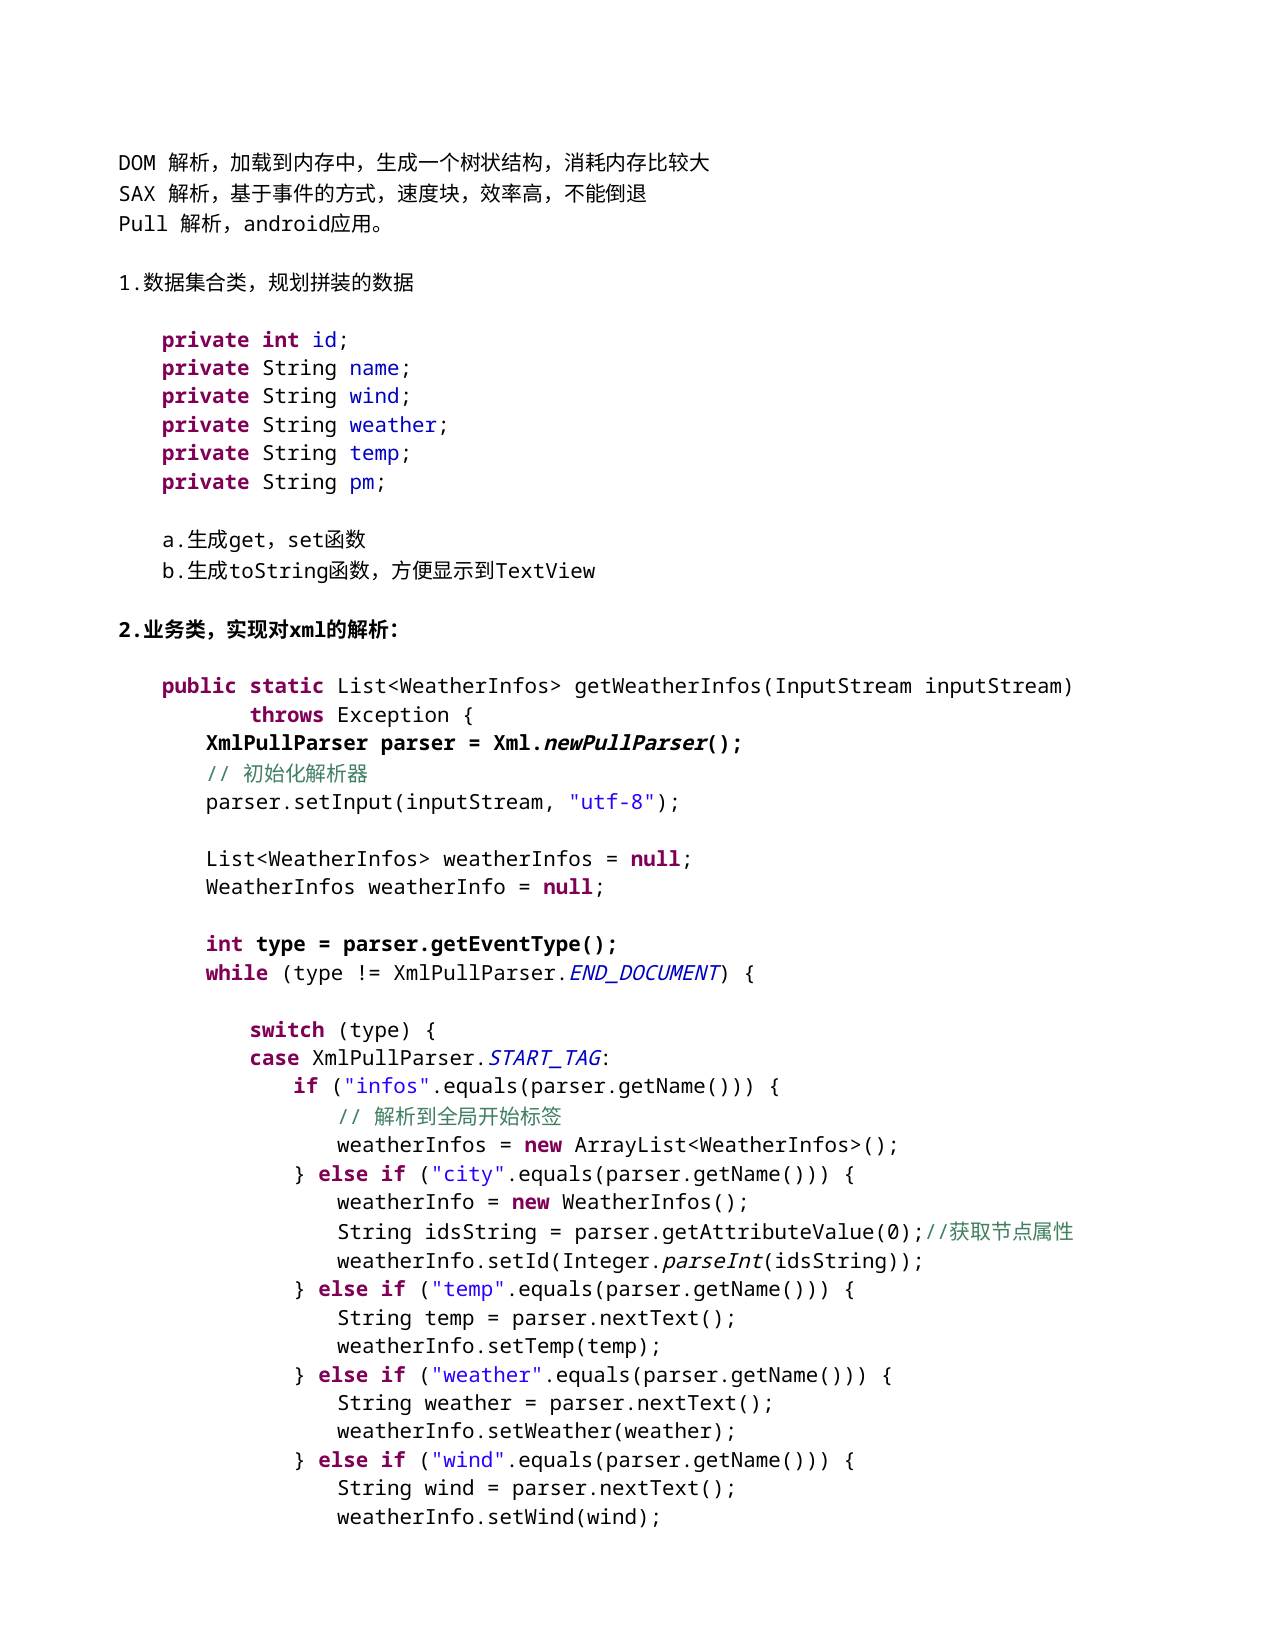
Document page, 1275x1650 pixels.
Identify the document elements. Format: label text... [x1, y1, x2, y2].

text private String pm; [118, 467, 1157, 495]
text DOM 解析，加载到内存中，生成一个树状结构，消耗内存比较大 [118, 147, 1157, 177]
text List<WeatherInfos> weatherInfos = null; [118, 844, 1157, 872]
text weatherInfo.setWind(wind); [118, 1502, 1157, 1530]
text SAX 解析，基于事件的方式，速度块，效率高，不能倒退 [118, 177, 1157, 207]
text 1.数据集合类，规划拼装的数据 [118, 266, 1157, 296]
text throws Exception { [118, 700, 1157, 728]
text weatherInfo.setId(Integer.parseInt(idsString)); [118, 1246, 1157, 1274]
text private String wind; [118, 382, 1157, 410]
text weatherInfos = new ArrayList<WeatherInfos>(); [118, 1130, 1157, 1159]
text String temp = parser.nextText(); [118, 1303, 1157, 1331]
text private int id; [118, 325, 1157, 353]
text private String name; [118, 353, 1157, 382]
text // 解析到全局开始标签 [118, 1100, 1157, 1130]
text case XmlPullParser.START_TAG: [118, 1043, 1157, 1072]
text int type = parser.getEventType(); [118, 929, 1157, 958]
text String wind = parser.nextText(); [118, 1473, 1157, 1502]
text parser.setInput(inputStream, "utf-8"); [118, 787, 1157, 816]
text } else if ("city".equals(parser.getName())) { [118, 1159, 1157, 1187]
text public static List<WeatherInfos> getWeatherInfos(InputStream inputStream) [118, 672, 1157, 700]
text weatherInfo.setWeather(weather); [118, 1417, 1157, 1445]
text if ("infos".equals(parser.getName())) { [118, 1072, 1157, 1100]
text } else if ("wind".equals(parser.getName())) { [118, 1445, 1157, 1473]
text private String weather; [118, 410, 1157, 438]
text a.生成get，set函数 [118, 524, 1157, 554]
text weatherInfo.setTemp(temp); [118, 1331, 1157, 1360]
text String weather = parser.nextText(); [118, 1388, 1157, 1417]
text } else if ("temp".equals(parser.getName())) { [118, 1274, 1157, 1303]
text 2.业务类，实现对xml的解析： [118, 613, 1157, 643]
text // 初始化解析器 [118, 757, 1157, 787]
text Pull 解析，android应用。 [118, 207, 1157, 237]
text WeatherInfos weatherInfo = null; [118, 872, 1157, 901]
text switch (type) { [118, 1015, 1157, 1043]
text } else if ("weather".equals(parser.getName())) { [118, 1360, 1157, 1388]
text weatherInfo = new WeatherInfos(); [118, 1187, 1157, 1216]
text b.生成toString函数，方便显示到TextView [118, 554, 1157, 584]
text String idsString = parser.getAttributeValue(0);//获取节点属性 [118, 1216, 1157, 1246]
text private String temp; [118, 438, 1157, 467]
text XmlPullParser parser = Xml.newPullParser(); [118, 728, 1157, 757]
text while (type != XmlPullParser.END_DOCUMENT) { [118, 958, 1157, 986]
